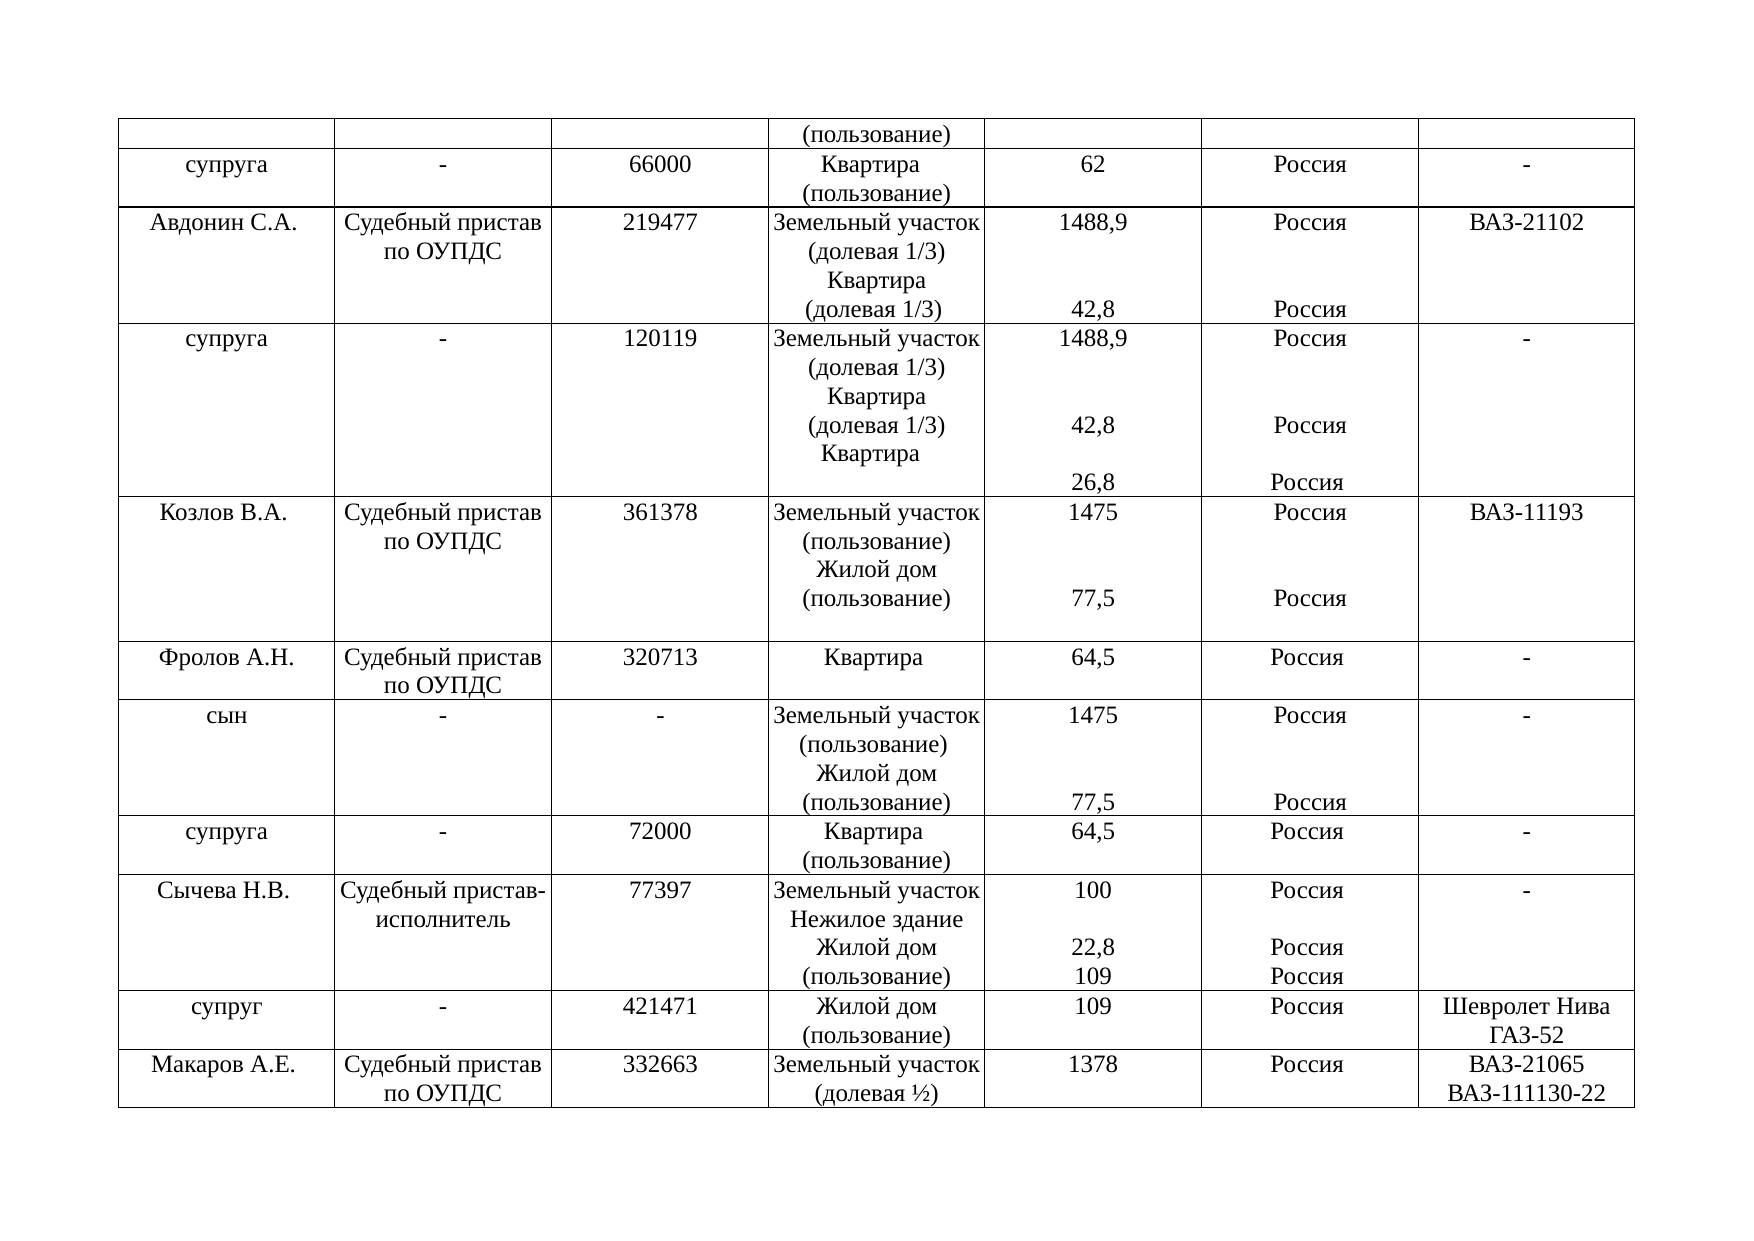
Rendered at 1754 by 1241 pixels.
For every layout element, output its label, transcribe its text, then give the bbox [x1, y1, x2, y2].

table_cell Земельный участок (пользование) Жилой дом (пользование) [769, 700, 984, 815]
table_cell Земельный участок (долевая ½) [769, 1050, 984, 1107]
table_cell 100 22,8 109 [985, 875, 1201, 990]
table_cell Шевролет Нива ГАЗ-52 [1419, 991, 1634, 1048]
table_cell ВАЗ-21065 ВАЗ-111130-22 [1419, 1050, 1634, 1107]
table_cell Россия Россия [1202, 208, 1418, 322]
table_cell - [1419, 700, 1634, 815]
table_cell - [1419, 324, 1634, 496]
table_cell 64,5 [985, 816, 1201, 874]
table_cell 120119 [552, 324, 768, 496]
table_cell сын [119, 700, 334, 815]
table_cell Земельный участок (пользование) Жилой дом (пользование) [769, 497, 984, 641]
table_cell ВАЗ-11193 [1419, 497, 1634, 641]
table_cell 1475 77,5 [985, 700, 1201, 815]
table_cell Козлов В.А. [119, 497, 334, 641]
table_cell супруга [119, 816, 334, 874]
table_cell Россия Россия [1202, 497, 1418, 641]
table_cell 1488,9 42,8 [985, 208, 1201, 322]
table_cell Судебный пристав по ОУПДС [335, 642, 551, 699]
table_cell Россия [1202, 1050, 1418, 1107]
table_cell - [335, 991, 551, 1048]
table_cell - [1419, 816, 1634, 874]
table_cell Россия [1202, 642, 1418, 699]
table_cell 320713 [552, 642, 768, 699]
table_cell 219477 [552, 208, 768, 322]
table_cell Судебный пристав по ОУПДС [335, 1050, 551, 1107]
table_cell Судебный пристав по ОУПДС [335, 497, 551, 641]
table_cell - [335, 816, 551, 874]
table_cell супруга [119, 149, 334, 206]
table_cell Квартира (пользование) [769, 149, 984, 206]
table_cell Судебный пристав по ОУПДС [335, 208, 551, 322]
table_cell - [552, 700, 768, 815]
table_cell Россия [1202, 816, 1418, 874]
table_cell Квартира [769, 642, 984, 699]
table_cell - [335, 119, 551, 148]
table_cell Россия Россия Россия [1202, 324, 1418, 496]
table_cell Россия Россия Россия [1202, 875, 1418, 990]
table_cell Авдонин С.А. [119, 208, 334, 322]
table_cell 64,5 [985, 642, 1201, 699]
table_cell Россия [1202, 149, 1418, 206]
table_cell Россия Россия [1202, 700, 1418, 815]
table_cell 66000 [552, 149, 768, 206]
table_cell Земельный участок (долевая 1/3) Квартира (долевая 1/3) [769, 208, 984, 322]
table_cell супруга [119, 324, 334, 496]
table_cell Жилой дом (пользование) [769, 991, 984, 1048]
table_cell 361378 [552, 497, 768, 641]
table_cell Земельный участок (долевая 1/3) Квартира (долевая 1/3) Квартира [769, 324, 984, 496]
table_cell 1488,9 42,8 26,8 [985, 324, 1201, 496]
table_cell Россия [1202, 991, 1418, 1048]
table_cell - [335, 324, 551, 496]
table_cell ВАЗ-21102 [1419, 208, 1634, 322]
table_cell (пользование) [769, 119, 984, 148]
table_cell 72000 [552, 816, 768, 874]
table_cell Сычева Н.В. [119, 875, 334, 990]
table_cell - [1419, 119, 1634, 148]
table_cell 77397 [552, 875, 768, 990]
table_cell [119, 119, 334, 148]
table_cell - [1419, 642, 1634, 699]
table_cell [1202, 119, 1418, 148]
table_cell супруг [119, 991, 334, 1048]
table_cell 421471 [552, 991, 768, 1048]
table_cell - [1419, 149, 1634, 206]
table_cell [985, 119, 1201, 148]
table_cell 62 [985, 149, 1201, 206]
table_cell Фролов А.Н. [119, 642, 334, 699]
table_cell Квартира (пользование) [769, 816, 984, 874]
table_cell Судебный пристав-исполнитель [335, 875, 551, 990]
table_cell - [335, 149, 551, 206]
table_cell 1378 [985, 1050, 1201, 1107]
table_cell 109 [985, 991, 1201, 1048]
table_cell - [335, 700, 551, 815]
table_cell [552, 119, 768, 148]
table_cell - [1419, 875, 1634, 990]
table_cell Макаров А.Е. [119, 1050, 334, 1107]
table_cell 1475 77,5 [985, 497, 1201, 641]
table_cell Земельный участок Нежилое здание Жилой дом (пользование) [769, 875, 984, 990]
table_cell 332663 [552, 1050, 768, 1107]
